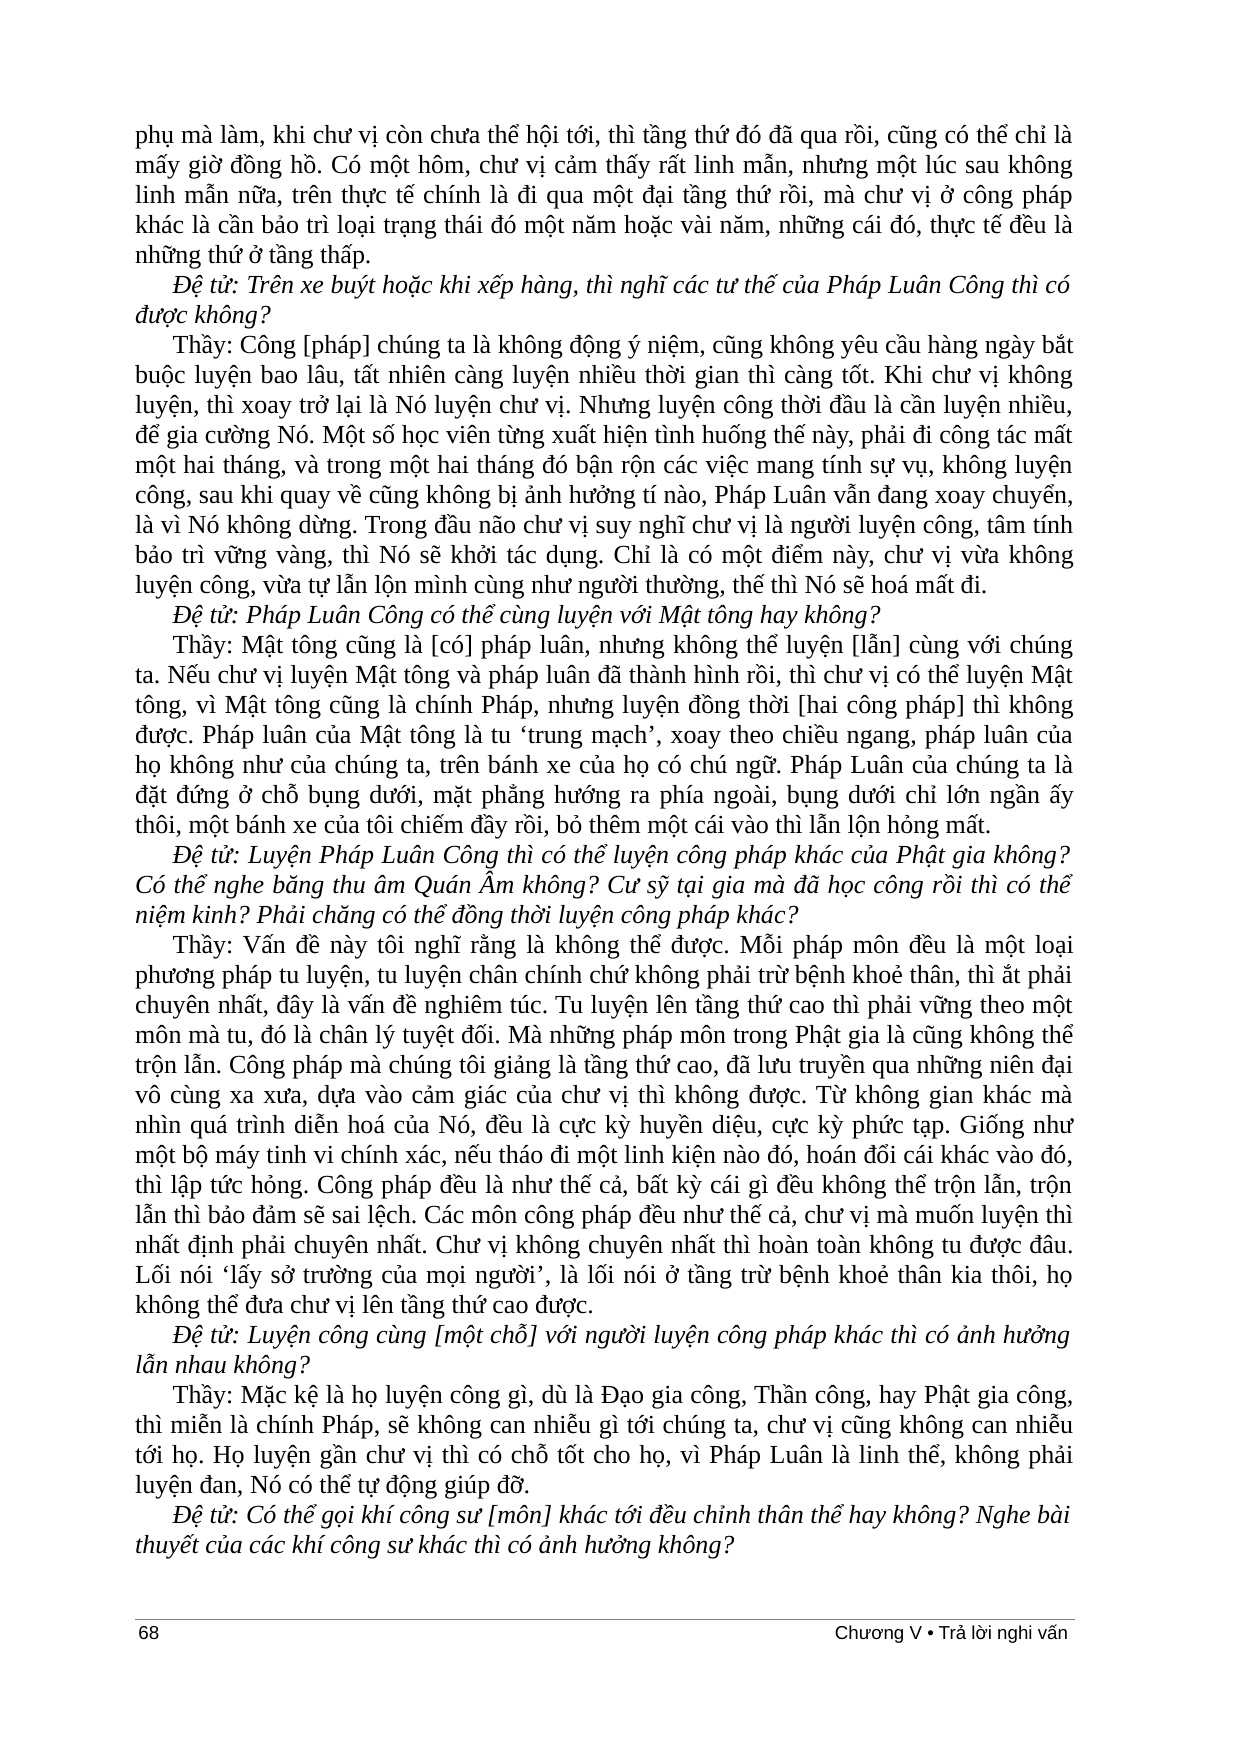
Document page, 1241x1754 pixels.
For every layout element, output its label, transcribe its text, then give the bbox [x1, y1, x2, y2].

text Đệ tử: Có thể gọi khí công sư [môn] khác tới đều chỉnh thân thể hay không? Nghe bài thuyết của các khí công sư khác thì có ảnh hưởng không? [135, 1500, 1075, 1560]
text Thầy: Mật tông cũng là [có] pháp luân, nhưng không thể luyện [lẫn] cùng với chúng ta. Nếu chư vị luyện Mật tông và pháp luân đã thành hình rồi, thì chư vị có thể luyện Mật tông, vì Mật tông cũng là chính Pháp, nhưng luyện đồng thời [hai công pháp] thì không được. Pháp luân của Mật tông là tu ‘trung mạch’, xoay theo chiều ngang, pháp luân của họ không như của chúng ta, trên bánh xe của họ có chú ngữ. Pháp Luân của chúng ta là đặt đứng ở chỗ bụng dưới, mặt phẳng hướng ra phía ngoài, bụng dưới chỉ lớn ngần ấy thôi, một bánh xe của tôi chiếm đầy rồi, bỏ thêm một cái vào thì lẫn lộn hỏng mất. [135, 630, 1075, 840]
text Đệ tử: Trên xe buýt hoặc khi xếp hàng, thì nghĩ các tư thế của Pháp Luân Công thì có được không? [135, 270, 1075, 330]
text Đệ tử: Luyện Pháp Luân Công thì có thể luyện công pháp khác của Phật gia không? Có thể nghe băng thu âm Quán Âm không? Cư sỹ tại gia mà đã học công rồi thì có thể niệm kinh? Phải chăng có thể đồng thời luyện công pháp khác? [135, 840, 1075, 930]
text Thầy: Công [pháp] chúng ta là không động ý niệm, cũng không yêu cầu hàng ngày bắt buộc luyện bao lâu, tất nhiên càng luyện nhiều thời gian thì càng tốt. Khi chư vị không luyện, thì xoay trở lại là Nó luyện chư vị. Nhưng luyện công thời đầu là cần luyện nhiều, để gia cường Nó. Một số học viên từng xuất hiện tình huống thế này, phải đi công tác mất một hai tháng, và trong một hai tháng đó bận rộn các việc mang tính sự vụ, không luyện công, sau khi quay về cũng không bị ảnh hưởng tí nào, Pháp Luân vẫn đang xoay chuyển, là vì Nó không dừng. Trong đầu não chư vị suy nghĩ chư vị là người luyện công, tâm tính bảo trì vững vàng, thì Nó sẽ khởi tác dụng. Chỉ là có một điểm này, chư vị vừa không luyện công, vừa tự lẫn lộn mình cùng như người thường, thế thì Nó sẽ hoá mất đi. [135, 330, 1075, 600]
text Đệ tử: Luyện công cùng [một chỗ] với người luyện công pháp khác thì có ảnh hưởng lẫn nhau không? [135, 1320, 1075, 1380]
text Thầy: Vấn đề này tôi nghĩ rằng là không thể được. Mỗi pháp môn đều là một loại phương pháp tu luyện, tu luyện chân chính chứ không phải trừ bệnh khoẻ thân, thì ắt phải chuyên nhất, đây là vấn đề nghiêm túc. Tu luyện lên tầng thứ cao thì phải vững theo một môn mà tu, đó là chân lý tuyệt đối. Mà những pháp môn trong Phật gia là cũng không thể trộn lẫn. Công pháp mà chúng tôi giảng là tầng thứ cao, đã lưu truyền qua những niên đại vô cùng xa xưa, dựa vào cảm giác của chư vị thì không được. Từ không gian khác mà nhìn quá trình diễn hoá của Nó, đều là cực kỳ huyền diệu, cực kỳ phức tạp. Giống như một bộ máy tinh vi chính xác, nếu tháo đi một linh kiện nào đó, hoán đổi cái khác vào đó, thì lập tức hỏng. Công pháp đều là như thế cả, bất kỳ cái gì đều không thể trộn lẫn, trộn lẫn thì bảo đảm sẽ sai lệch. Các môn công pháp đều như thế cả, chư vị mà muốn luyện thì nhất định phải chuyên nhất. Chư vị không chuyên nhất thì hoàn toàn không tu được đâu. Lối nói ‘lấy sở trường của mọi người’, là lối nói ở tầng trừ bệnh khoẻ thân kia thôi, họ không thể đưa chư vị lên tầng thứ cao được. [135, 930, 1075, 1320]
text Đệ tử: Pháp Luân Công có thể cùng luyện với Mật tông hay không? [135, 600, 1075, 630]
text phụ mà làm, khi chư vị còn chưa thể hội tới, thì tầng thứ đó đã qua rồi, cũng có thể chỉ là mấy giờ đồng hồ. Có một hôm, chư vị cảm thấy rất linh mẫn, nhưng một lúc sau không linh mẫn nữa, trên thực tế chính là đi qua một đại tầng thứ rồi, mà chư vị ở công pháp khác là cần bảo trì loại trạng thái đó một năm hoặc vài năm, những cái đó, thực tế đều là những thứ ở tầng thấp. [135, 120, 1075, 270]
text Thầy: Mặc kệ là họ luyện công gì, dù là Đạo gia công, Thần công, hay Phật gia công, thì miễn là chính Pháp, sẽ không can nhiễu gì tới chúng ta, chư vị cũng không can nhiễu tới họ. Họ luyện gần chư vị thì có chỗ tốt cho họ, vì Pháp Luân là linh thể, không phải luyện đan, Nó có thể tự động giúp đỡ. [135, 1380, 1075, 1500]
